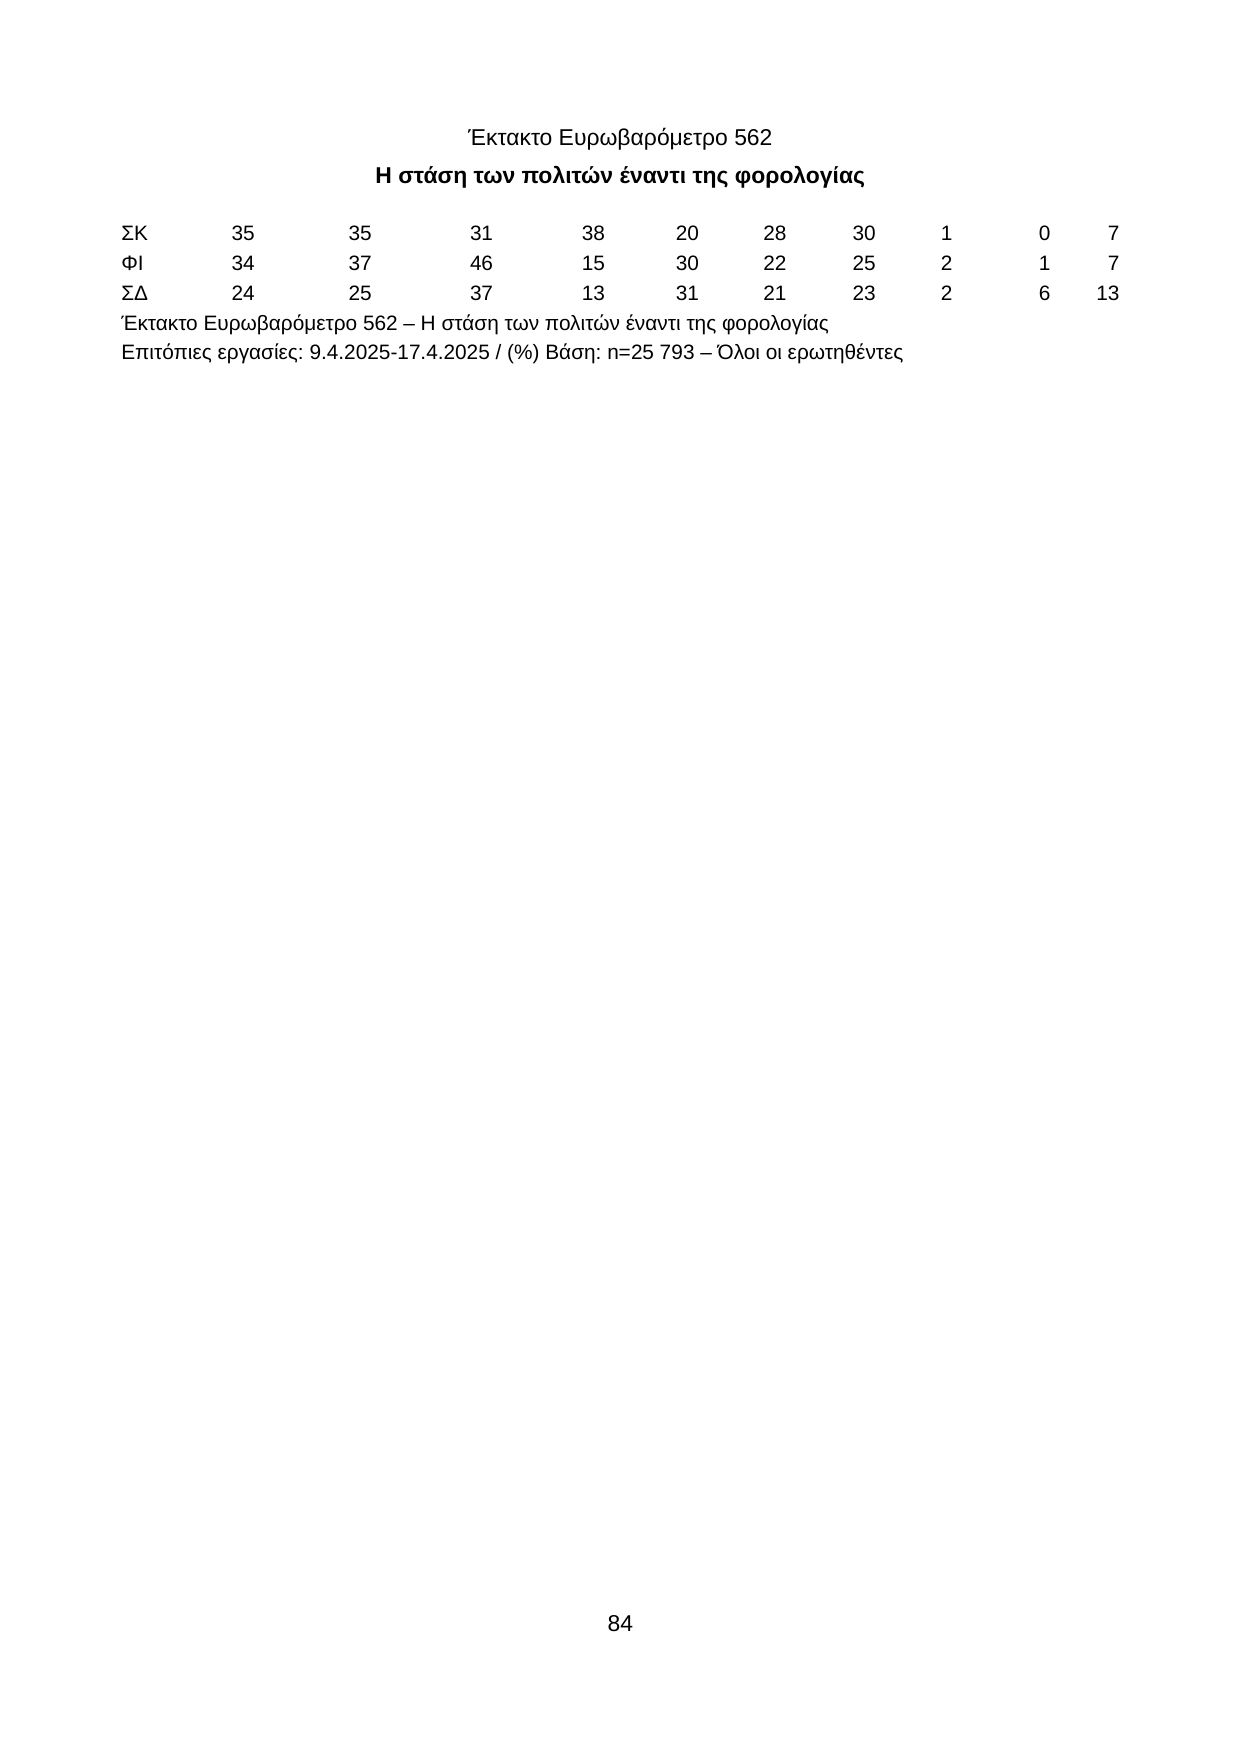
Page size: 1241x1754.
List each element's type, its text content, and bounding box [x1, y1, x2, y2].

table_cell 35 [185, 218, 301, 248]
table_cell 7 [1053, 248, 1122, 278]
table_cell 21 [732, 278, 818, 307]
table_cell 15 [544, 248, 642, 278]
table_cell Έκτακτο Ευρωβαρόμετρο 562 – Η στάση των πολιτών έναντι της φορολογίας [118, 308, 1122, 337]
table_cell 22 [732, 248, 818, 278]
table_cell 46 [419, 248, 544, 278]
table_cell 6 [982, 278, 1053, 307]
table_cell 0 [982, 218, 1053, 248]
table_cell 2 [910, 248, 982, 278]
table_cell 38 [544, 218, 642, 248]
table_cell 25 [818, 248, 910, 278]
table_cell 24 [185, 278, 301, 307]
table_cell 13 [544, 278, 642, 307]
table_cell ΦΙ [118, 248, 185, 278]
table_cell 7 [1053, 218, 1122, 248]
table_cell 34 [185, 248, 301, 278]
table_cell 31 [419, 218, 544, 248]
table_cell 28 [732, 218, 818, 248]
table_cell 1 [982, 248, 1053, 278]
table_cell 20 [643, 218, 732, 248]
table_cell ΣΔ [118, 278, 185, 307]
table_cell 30 [643, 248, 732, 278]
table_cell 25 [301, 278, 419, 307]
table_cell 1 [910, 218, 982, 248]
table_cell 13 [1053, 278, 1122, 307]
table_cell 23 [818, 278, 910, 307]
table_cell 2 [910, 278, 982, 307]
table_cell ΣΚ [118, 218, 185, 248]
table_cell 30 [818, 218, 910, 248]
table_cell 31 [643, 278, 732, 307]
table_cell 37 [419, 278, 544, 307]
table_cell 37 [301, 248, 419, 278]
table_cell Επιτόπιες εργασίες: 9.4.2025-17.4.2025 / (%) Βάση: n=25 793 – Όλοι οι ερωτηθέντες [118, 337, 1122, 367]
table_cell 35 [301, 218, 419, 248]
